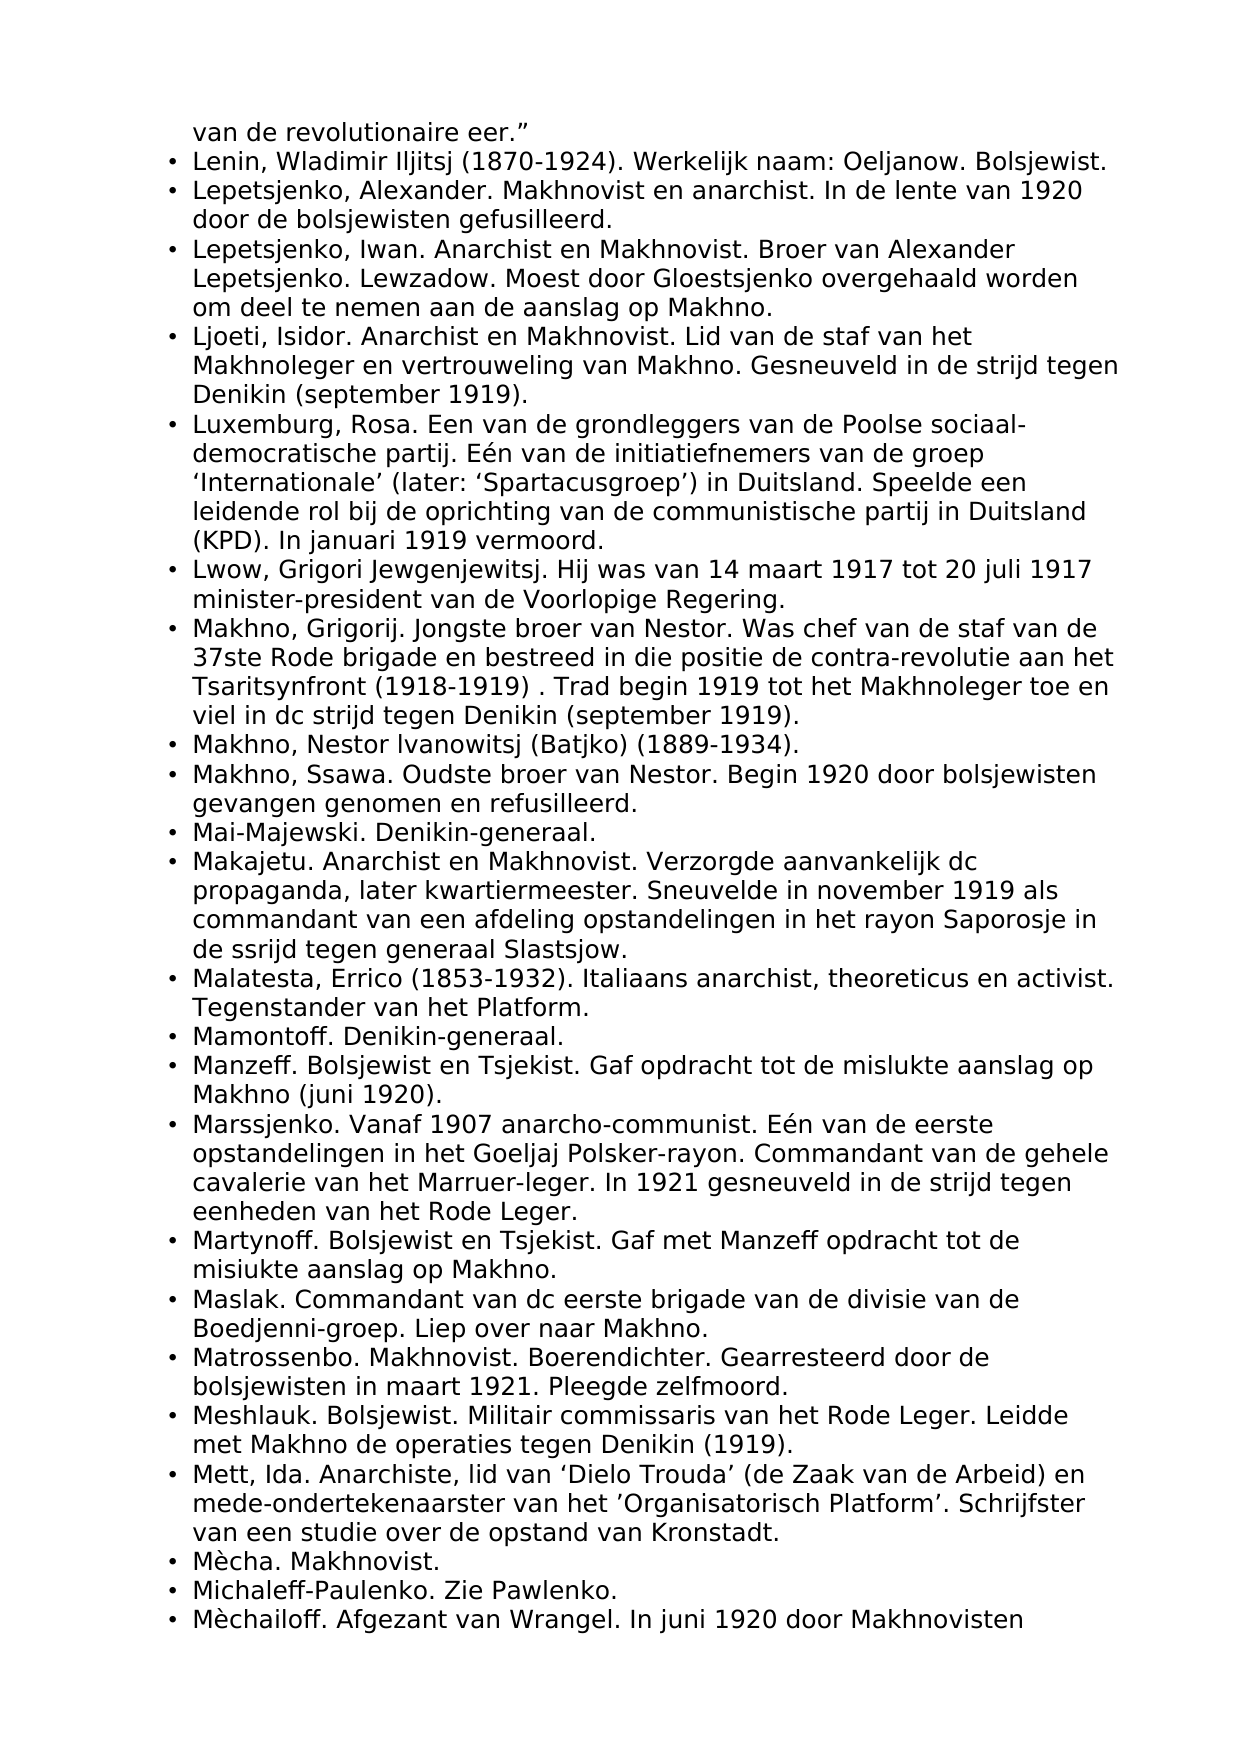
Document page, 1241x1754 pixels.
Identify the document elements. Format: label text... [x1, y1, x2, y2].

list Mett, Ida. Anarchiste, lid van ‘Dielo Trouda’ (de Zaak van de Arbeid) en mede-ondertekenaarster van het ’Organisatorisch Platform’. Schrijfster van een studie over de opstand van Kronstadt. [177, 1460, 1122, 1547]
list Mècha. Makhnovist. [177, 1547, 1122, 1576]
list Mai-Majewski. Denikin-generaal. [177, 818, 1122, 847]
list Lenin, Wladimir Iljitsj (1870-1924). Werkelijk naam: Oeljanow. Bolsjewist. [177, 147, 1122, 176]
list Mèchailoff. Afgezant van Wrangel. In juni 1920 door Makhnovisten [177, 1606, 1122, 1635]
list Martynoff. Bolsjewist en Tsjekist. Gaf met Manzeff opdracht tot de misiukte aanslag op Makhno. [177, 1226, 1122, 1285]
list Ljoeti, Isidor. Anarchist en Makhnovist. Lid van de staf van het Makhnoleger en vertrouweling van Makhno. Gesneuveld in de strijd tegen Denikin (september 1919). [177, 322, 1122, 410]
list van de revolutionaire eer.” [177, 118, 1122, 147]
list Mamontoff. Denikin-generaal. [177, 1022, 1122, 1051]
list Makhno, Nestor lvanowitsj (Batjko) (1889-1934). [177, 731, 1122, 760]
list Malatesta, Errico (1853-1932). Italiaans anarchist, theoreticus en activist. Tegenstander van het Platform. [177, 964, 1122, 1022]
list Maslak. Commandant van dc eerste brigade van de divisie van de Boedjenni-groep. Liep over naar Makhno. [177, 1285, 1122, 1343]
list Makhno, Ssawa. Oudste broer van Nestor. Begin 1920 door bolsjewisten gevangen genomen en refusilleerd. [177, 760, 1122, 818]
list Michaleff-Paulenko. Zie Pawlenko. [177, 1576, 1122, 1606]
list Meshlauk. Bolsjewist. Militair commissaris van het Rode Leger. Leidde met Makhno de operaties tegen Denikin (1919). [177, 1401, 1122, 1460]
list Manzeff. Bolsjewist en Tsjekist. Gaf opdracht tot de mislukte aanslag op Makhno (juni 1920). [177, 1051, 1122, 1110]
list Luxemburg, Rosa. Een van de grondleggers van de Poolse sociaal-democratische partij. Eén van de initiatiefnemers van de groep ‘Internationale’ (later: ‘Spartacusgroep’) in Duitsland. Speelde een leidende rol bij de oprichting van de communistische partij in Duitsland (KPD). In januari 1919 vermoord. [177, 410, 1122, 556]
list Matrossenbo. Makhnovist. Boerendichter. Gearresteerd door de bolsjewisten in maart 1921. Pleegde zelfmoord. [177, 1343, 1122, 1401]
list Makajetu. Anarchist en Makhnovist. Verzorgde aanvankelijk dc propaganda, later kwartiermeester. Sneuvelde in november 1919 als commandant van een afdeling opstandelingen in het rayon Saporosje in de ssrijd tegen generaal Slastsjow. [177, 847, 1122, 964]
list Marssjenko. Vanaf 1907 anarcho-communist. Eén van de eerste opstandelingen in het Goeljaj Polsker-rayon. Commandant van de gehele cavalerie van het Marruer-leger. In 1921 gesneuveld in de strijd tegen eenheden van het Rode Leger. [177, 1110, 1122, 1226]
list Lepetsjenko, Iwan. Anarchist en Makhnovist. Broer van Alexander Lepetsjenko. Lewzadow. Moest door Gloestsjenko overgehaald worden om deel te nemen aan de aanslag op Makhno. [177, 235, 1122, 322]
list Lwow, Grigori Jewgenjewitsj. Hij was van 14 maart 1917 tot 20 juli 1917 minister-president van de Voorlopige Regering. [177, 556, 1122, 614]
list Makhno, Grigorij. Jongste broer van Nestor. Was chef van de staf van de 37ste Rode brigade en bestreed in die positie de contra-revolutie aan het Tsaritsynfront (1918-1919) . Trad begin 1919 tot het Makhnoleger toe en viel in dc strijd tegen Denikin (september 1919). [177, 614, 1122, 731]
list Lepetsjenko, Alexander. Makhnovist en anarchist. In de lente van 1920 door de bolsjewisten gefusilleerd. [177, 176, 1122, 235]
